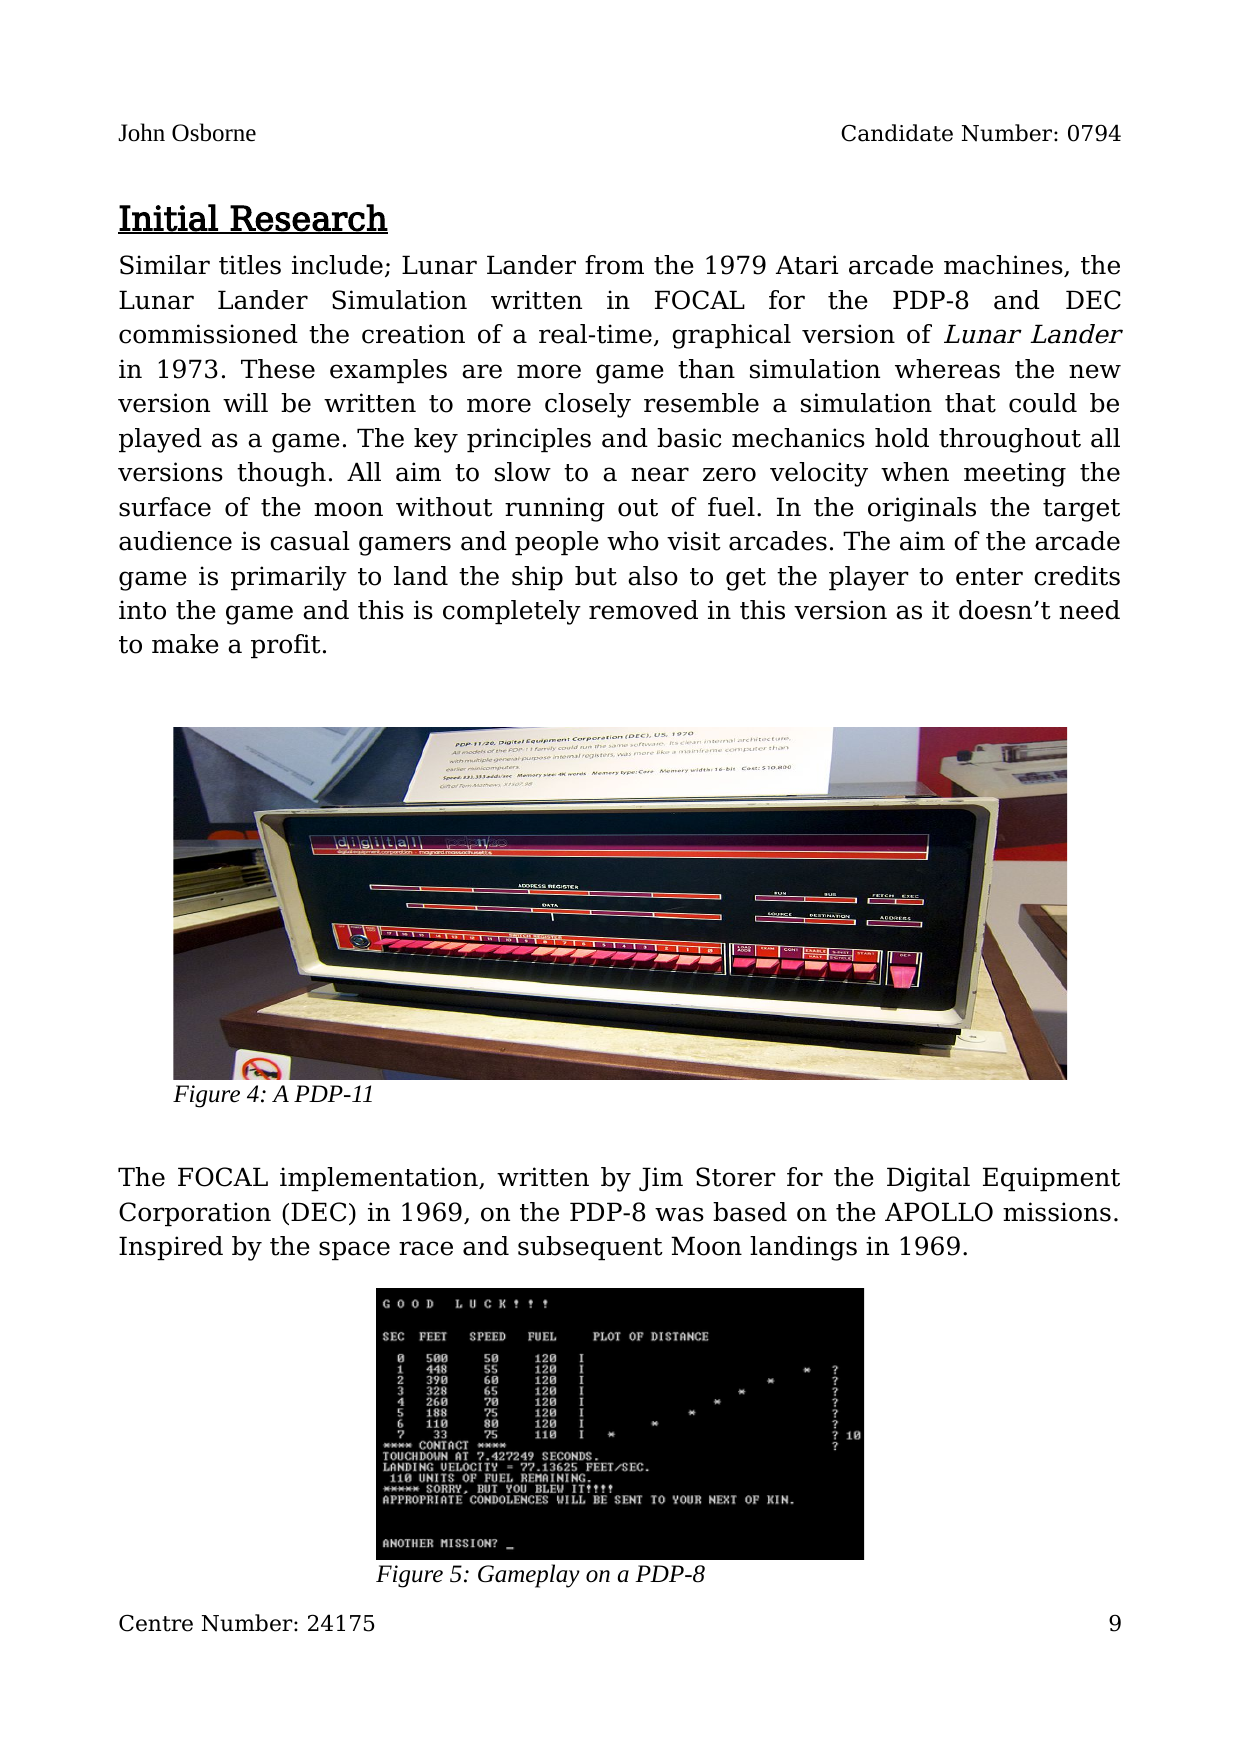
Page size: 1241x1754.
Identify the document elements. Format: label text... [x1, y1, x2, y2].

text Similar titles include; Lunar Lander from the 1979 Atari arcade machines, the Lunar Lander Simulation written in FOCAL for the PDP-8 and DEC commissioned the creation of a real-time, graphical version of Lunar Lander in 1973. These examples are more game than simulation whereas the new version will be written to more closely resemble a simulation that could be played as a game. The key principles and basic mechanics hold throughout all versions though. All aim to slow to a near zero velocity when meeting the surface of the moon without running out of fuel. In the originals the target audience is casual gamers and people who visit arcades. The aim of the arcade game is primarily to land the ship but also to get the player to enter credits into the game and this is completely removed in this version as it doesn’t need to make a profit. [118, 250, 1122, 659]
text Figure 4: A PDP-11 [173, 1080, 1067, 1108]
text [376, 1276, 864, 1288]
picture [376, 1288, 865, 1560]
subtitle Initial Research [118, 197, 1122, 237]
picture [173, 727, 1068, 1080]
text [173, 717, 1067, 727]
text The FOCAL implementation, written by Jim Storer for the Digital Equipment Corporation (DEC) in 1969, on the PDP-8 was based on the APOLLO missions. Inspired by the space race and subsequent Moon landings in 1969. [118, 1162, 1122, 1261]
text Figure 5: Gameplay on a PDP-8 [376, 1560, 864, 1588]
